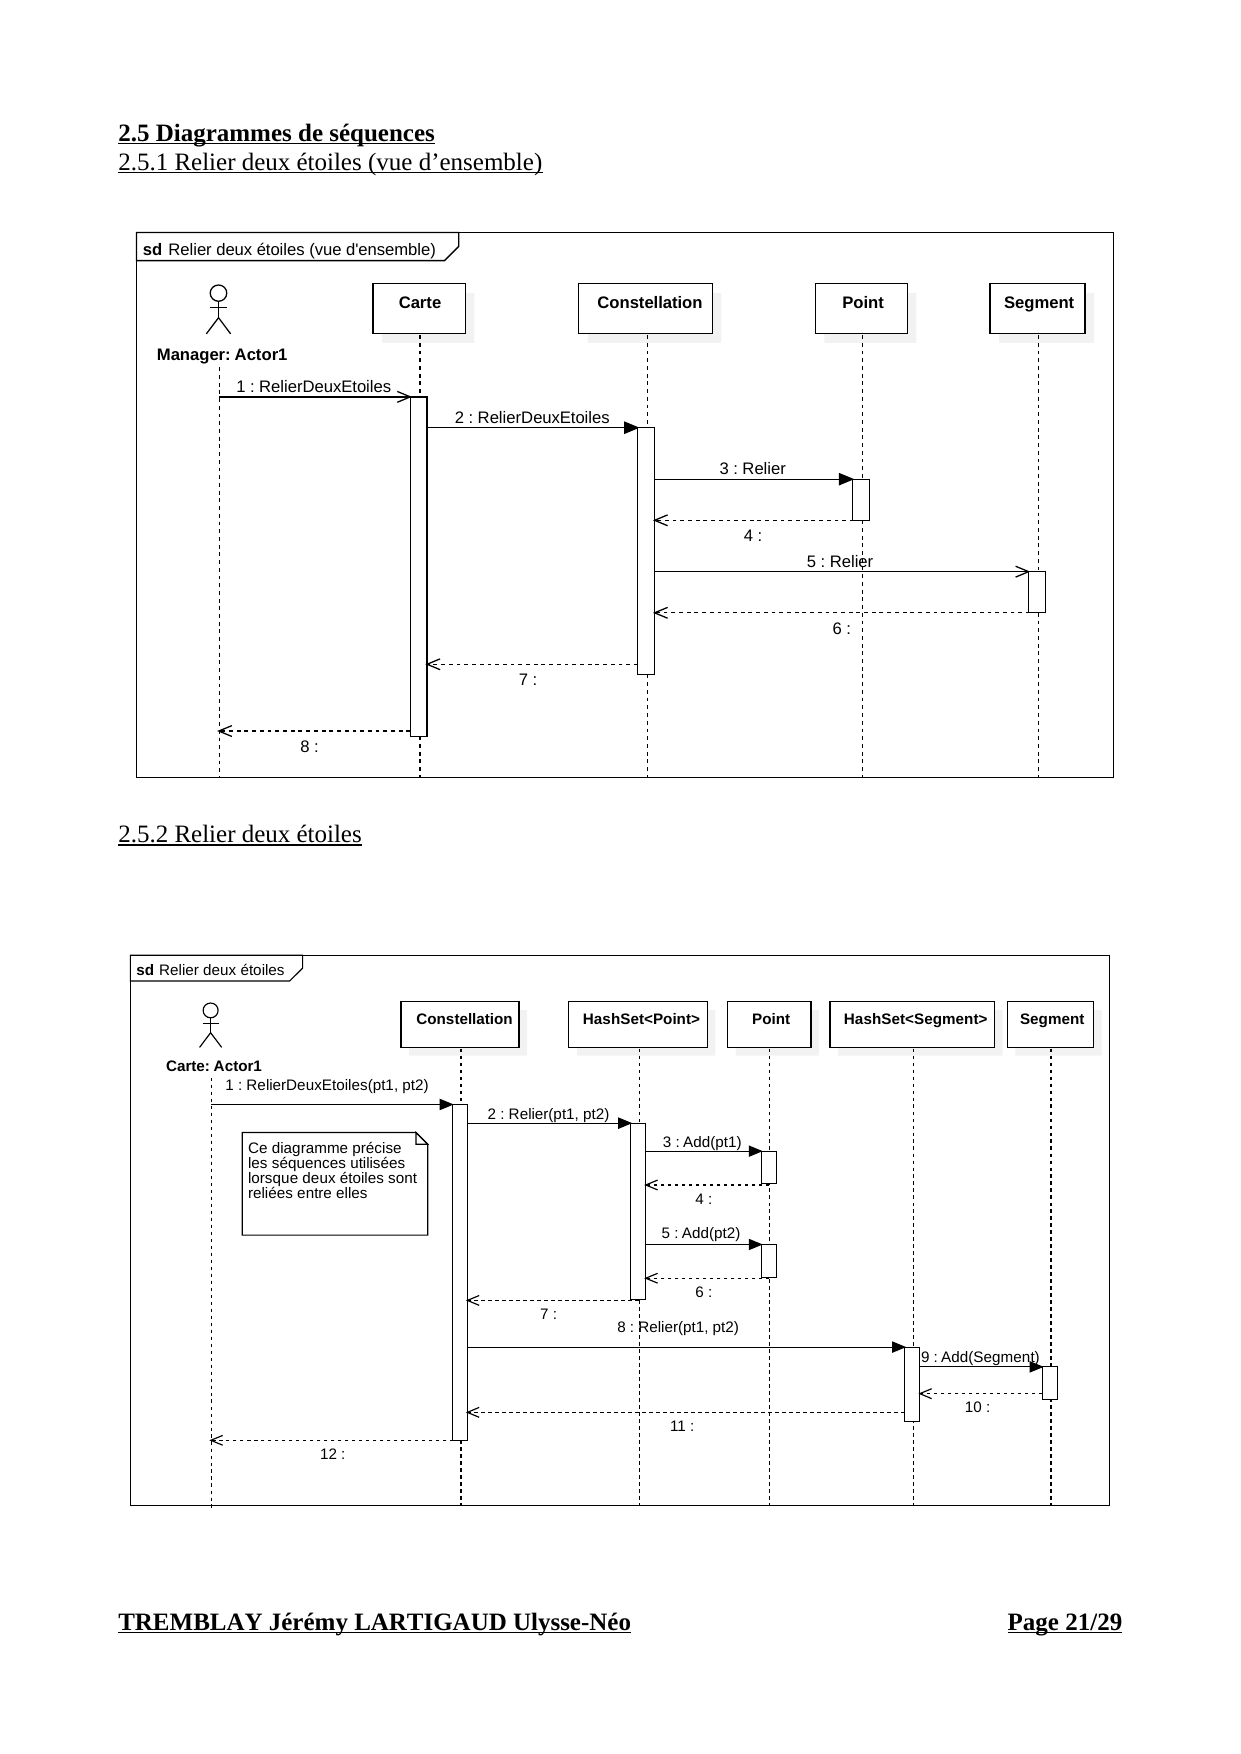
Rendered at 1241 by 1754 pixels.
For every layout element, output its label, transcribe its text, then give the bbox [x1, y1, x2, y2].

text 2.5.2 Relier deux étoiles [118, 819, 1122, 848]
text 2.5 Diagrammes de séquences [118, 118, 1122, 147]
text 2.5.1 Relier deux étoiles (vue d’ensemble) [118, 147, 1122, 176]
